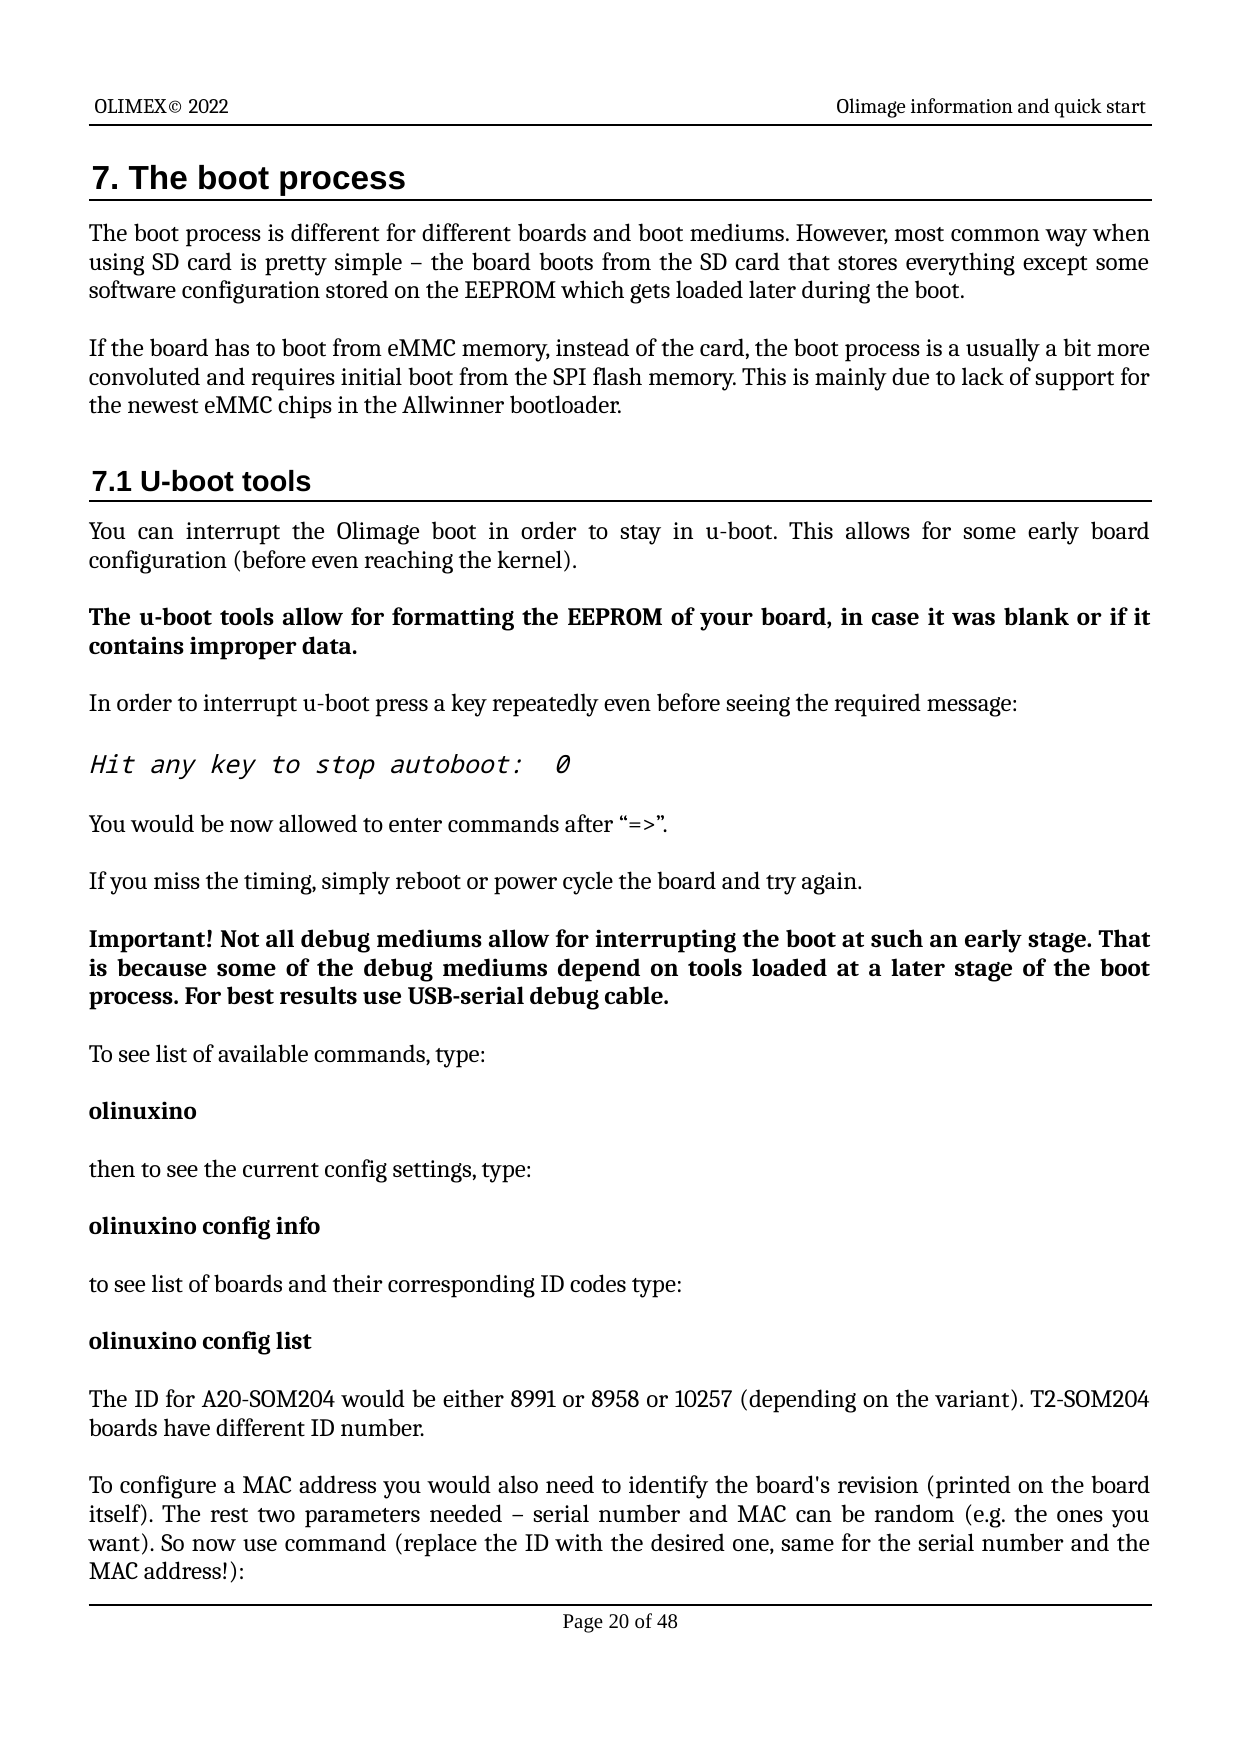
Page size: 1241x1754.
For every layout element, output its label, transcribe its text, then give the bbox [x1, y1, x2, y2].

subtitle 7.1 U-boot tools [88, 461, 1152, 502]
text If you miss the timing, simply reboot or power cycle the board and try again. [88, 867, 1152, 896]
text olinuxino config info [88, 1212, 1152, 1241]
text To see list of available commands, type: [88, 1040, 1152, 1068]
text The ID for A20-SOM204 would be either 8991 or 8958 or 10257 (depending on the variant). T2-SOM204 boards have different ID number. [88, 1385, 1152, 1442]
text You can interrupt the Olimage boot in order to stay in u-boot. This allows for some early board configuration (before even reaching the kernel). [88, 517, 1152, 574]
text The u-boot tools allow for formatting the EEPROM of your board, in case it was blank or if it contains improper data. [88, 603, 1152, 661]
text Hit any key to stop autoboot: 0 [88, 747, 1152, 781]
text Important! Not all debug mediums allow for interrupting the boot at such an early stage. That is because some of the debug mediums depend on tools loaded at a later stage of the boot process. For best results use USB-serial debug cable. [88, 925, 1152, 1011]
text You would be now allowed to enter commands after “=>”. [88, 810, 1152, 838]
subtitle 7. The boot process [88, 155, 1152, 201]
text olinuxino config list [88, 1327, 1152, 1356]
text olinuxino [88, 1097, 1152, 1126]
text then to see the current config settings, type: [88, 1155, 1152, 1183]
text to see list of boards and their corresponding ID codes type: [88, 1270, 1152, 1298]
text In order to interrupt u-boot press a key repeatedly even before seeing the required message: [88, 689, 1152, 718]
text The boot process is different for different boards and boot mediums. However, most common way when using SD card is pretty simple – the board boots from the SD card that stores everything except some software configuration stored on the EEPROM which gets loaded later during the boot. [88, 219, 1152, 305]
text If the board has to boot from eMMC memory, instead of the card, the boot process is a usually a bit more convoluted and requires initial boot from the SPI flash memory. This is mainly due to lack of support for the newest eMMC chips in the Allwinner bootloader. [88, 334, 1152, 420]
text To configure a MAC address you would also need to identify the board's revision (printed on the board itself). The rest two parameters needed – serial number and MAC can be random (e.g. the ones you want). So now use command (replace the ID with the desired one, same for the serial number and the MAC address!): [88, 1471, 1152, 1586]
